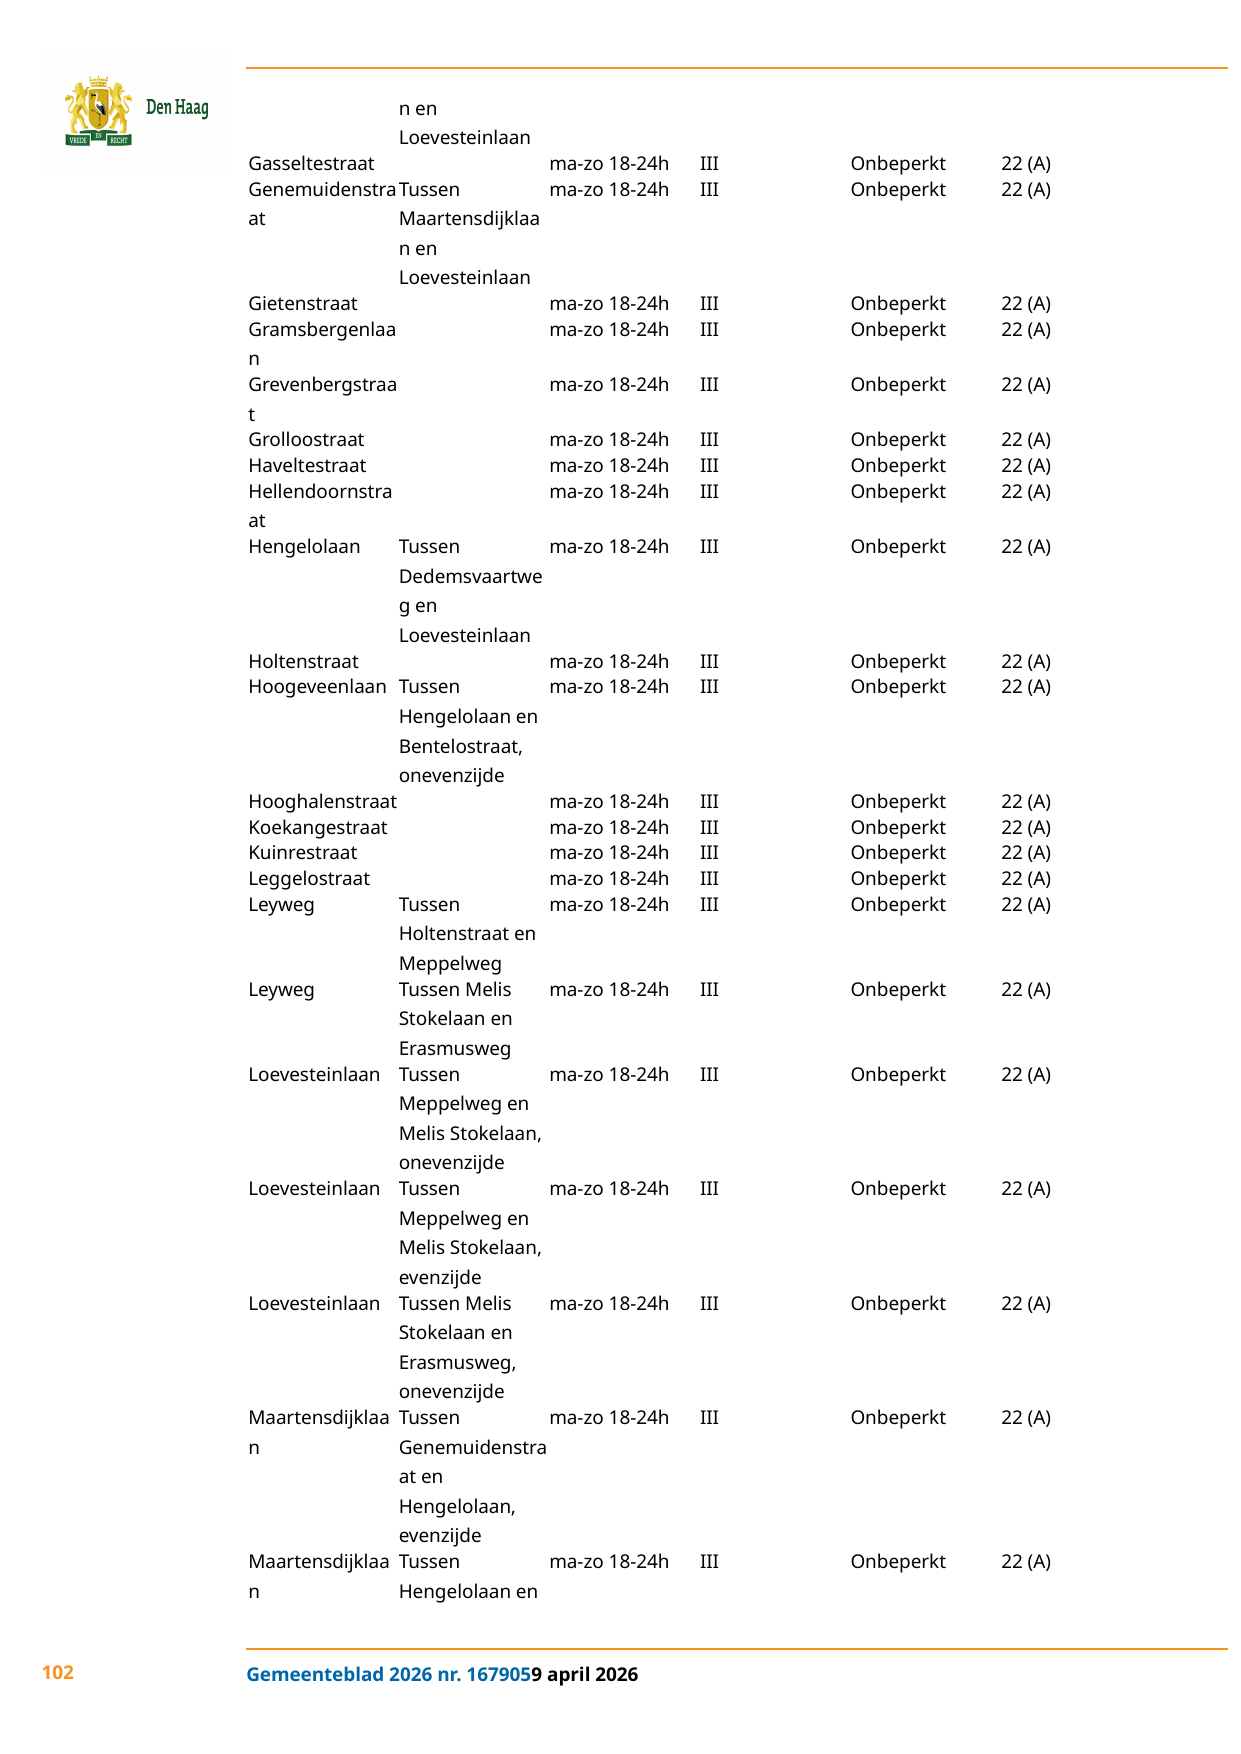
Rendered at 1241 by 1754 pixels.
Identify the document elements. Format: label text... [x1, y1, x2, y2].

table_cell ma-zo 18-24h [549, 427, 700, 452]
table_cell III [700, 814, 850, 839]
table_cell ma-zo 18-24h [549, 371, 700, 427]
table_cell Onbeperkt [850, 648, 1001, 674]
table_cell III [700, 976, 850, 1061]
table_cell [700, 95, 850, 150]
table_cell III [700, 371, 850, 427]
table_cell Tussen Hengelolaan en [399, 1548, 549, 1604]
table_cell III [700, 1061, 850, 1175]
table_cell ma-zo 18-24h [549, 478, 700, 533]
table_cell Onbeperkt [850, 176, 1001, 290]
table_cell Genemuidenstraat [248, 176, 398, 290]
table_cell 22 (A) [1001, 478, 1152, 533]
table_cell 22 (A) [1001, 1290, 1152, 1404]
table_cell 22 (A) [1001, 788, 1152, 814]
table_cell III [700, 788, 850, 814]
table_cell Onbeperkt [850, 1404, 1001, 1548]
table_cell 22 (A) [1001, 290, 1152, 316]
table_cell III [700, 865, 850, 891]
table_cell Onbeperkt [850, 453, 1001, 478]
table_cell III [700, 316, 850, 371]
table_cell [399, 648, 549, 674]
table_cell [399, 150, 549, 176]
table_cell Grevenbergstraat [248, 371, 398, 427]
table_cell Tussen Meppelweg en Melis Stokelaan, onevenzijde [399, 1061, 549, 1175]
table_cell III [700, 453, 850, 478]
table_cell Onbeperkt [850, 865, 1001, 891]
table_cell 22 (A) [1001, 865, 1152, 891]
table_cell Gasseltestraat [248, 150, 398, 176]
table_cell 22 (A) [1001, 176, 1152, 290]
table_cell III [700, 290, 850, 316]
table_cell Grolloostraat [248, 427, 398, 452]
table_cell III [700, 1404, 850, 1548]
table_cell ma-zo 18-24h [549, 788, 700, 814]
table_cell [399, 840, 549, 865]
table_cell ma-zo 18-24h [549, 840, 700, 865]
table_cell Onbeperkt [850, 1061, 1001, 1175]
table_cell Kuinrestraat [248, 840, 398, 865]
table_cell Onbeperkt [850, 976, 1001, 1061]
table_cell Tussen Melis Stokelaan en Erasmusweg [399, 976, 549, 1061]
table_cell [399, 865, 549, 891]
table_cell n en Loevesteinlaan [399, 95, 549, 150]
table_cell [399, 371, 549, 427]
table_cell ma-zo 18-24h [549, 1061, 700, 1175]
table_cell Hellendoornstraat [248, 478, 398, 533]
table_cell ma-zo 18-24h [549, 674, 700, 788]
table_cell Onbeperkt [850, 788, 1001, 814]
table_cell ma-zo 18-24h [549, 150, 700, 176]
table_cell III [700, 840, 850, 865]
table_cell III [700, 674, 850, 788]
table_cell Tussen Holtenstraat en Meppelweg [399, 891, 549, 976]
picture [41, 47, 231, 172]
table_cell 22 (A) [1001, 891, 1152, 976]
table_cell [549, 95, 700, 150]
table_cell III [700, 891, 850, 976]
table_cell [399, 814, 549, 839]
table_cell ma-zo 18-24h [549, 1175, 700, 1290]
table_cell Tussen Dedemsvaartweg en Loevesteinlaan [399, 534, 549, 648]
table_cell Leyweg [248, 976, 398, 1061]
table_cell 22 (A) [1001, 814, 1152, 839]
table_cell Tussen Genemuidenstraat en Hengelolaan, evenzijde [399, 1404, 549, 1548]
table_cell 22 (A) [1001, 648, 1152, 674]
table_cell Koekangestraat [248, 814, 398, 839]
table_cell Tussen Melis Stokelaan en Erasmusweg, onevenzijde [399, 1290, 549, 1404]
table_cell [399, 788, 549, 814]
table_cell Onbeperkt [850, 1175, 1001, 1290]
table_cell III [700, 648, 850, 674]
table_cell Loevesteinlaan [248, 1061, 398, 1175]
table_cell 22 (A) [1001, 150, 1152, 176]
table_cell III [700, 1290, 850, 1404]
table_cell Onbeperkt [850, 1548, 1001, 1604]
table_cell ma-zo 18-24h [549, 865, 700, 891]
table_cell Holtenstraat [248, 648, 398, 674]
table_cell Onbeperkt [850, 316, 1001, 371]
table_cell ma-zo 18-24h [549, 290, 700, 316]
table_cell Tussen Hengelolaan en Bentelostraat, onevenzijde [399, 674, 549, 788]
table_cell Leyweg [248, 891, 398, 976]
table_cell III [700, 1548, 850, 1604]
table_cell Hengelolaan [248, 534, 398, 648]
table_cell Onbeperkt [850, 427, 1001, 452]
table_cell 22 (A) [1001, 1404, 1152, 1548]
table_cell ma-zo 18-24h [549, 1290, 700, 1404]
table_cell 22 (A) [1001, 674, 1152, 788]
table_cell [399, 478, 549, 533]
table_cell ma-zo 18-24h [549, 976, 700, 1061]
table_cell Onbeperkt [850, 534, 1001, 648]
table_cell Onbeperkt [850, 840, 1001, 865]
table_cell 22 (A) [1001, 453, 1152, 478]
table_cell III [700, 176, 850, 290]
table_cell Onbeperkt [850, 290, 1001, 316]
table_cell ma-zo 18-24h [549, 534, 700, 648]
table_cell ma-zo 18-24h [549, 891, 700, 976]
table_cell III [700, 534, 850, 648]
table_cell Onbeperkt [850, 891, 1001, 976]
table_cell Gietenstraat [248, 290, 398, 316]
table_cell Tussen Meppelweg en Melis Stokelaan, evenzijde [399, 1175, 549, 1290]
table_cell ma-zo 18-24h [549, 1404, 700, 1548]
table_cell III [700, 427, 850, 452]
table_cell Loevesteinlaan [248, 1175, 398, 1290]
table_cell ma-zo 18-24h [549, 176, 700, 290]
table_cell Leggelostraat [248, 865, 398, 891]
table_cell 22 (A) [1001, 534, 1152, 648]
table_cell Loevesteinlaan [248, 1290, 398, 1404]
table_cell Onbeperkt [850, 371, 1001, 427]
table_cell Onbeperkt [850, 1290, 1001, 1404]
table_cell ma-zo 18-24h [549, 1548, 700, 1604]
table_cell [850, 95, 1001, 150]
table_cell 22 (A) [1001, 1548, 1152, 1604]
table_cell 22 (A) [1001, 1175, 1152, 1290]
table_cell ma-zo 18-24h [549, 316, 700, 371]
table_cell Onbeperkt [850, 150, 1001, 176]
table_cell 22 (A) [1001, 976, 1152, 1061]
table_cell Onbeperkt [850, 814, 1001, 839]
table_cell ma-zo 18-24h [549, 814, 700, 839]
table_cell Hoogeveenlaan [248, 674, 398, 788]
table_cell 22 (A) [1001, 840, 1152, 865]
table_cell 22 (A) [1001, 427, 1152, 452]
table_cell [248, 95, 398, 150]
table_cell [399, 316, 549, 371]
table_cell Tussen Maartensdijklaan en Loevesteinlaan [399, 176, 549, 290]
table_cell Maartensdijklaan [248, 1548, 398, 1604]
table_cell III [700, 478, 850, 533]
table_cell III [700, 1175, 850, 1290]
table_cell [1001, 95, 1152, 150]
table_cell [399, 290, 549, 316]
table_cell Onbeperkt [850, 478, 1001, 533]
table_cell Hooghalenstraat [248, 788, 398, 814]
table_cell ma-zo 18-24h [549, 648, 700, 674]
table_cell III [700, 150, 850, 176]
table_cell Onbeperkt [850, 674, 1001, 788]
table_cell ma-zo 18-24h [549, 453, 700, 478]
table_cell Gramsbergenlaan [248, 316, 398, 371]
table_cell 22 (A) [1001, 1061, 1152, 1175]
table_cell [399, 427, 549, 452]
table_cell Maartensdijklaan [248, 1404, 398, 1548]
table_cell Haveltestraat [248, 453, 398, 478]
table_cell 22 (A) [1001, 316, 1152, 371]
table_cell [399, 453, 549, 478]
table_cell 22 (A) [1001, 371, 1152, 427]
